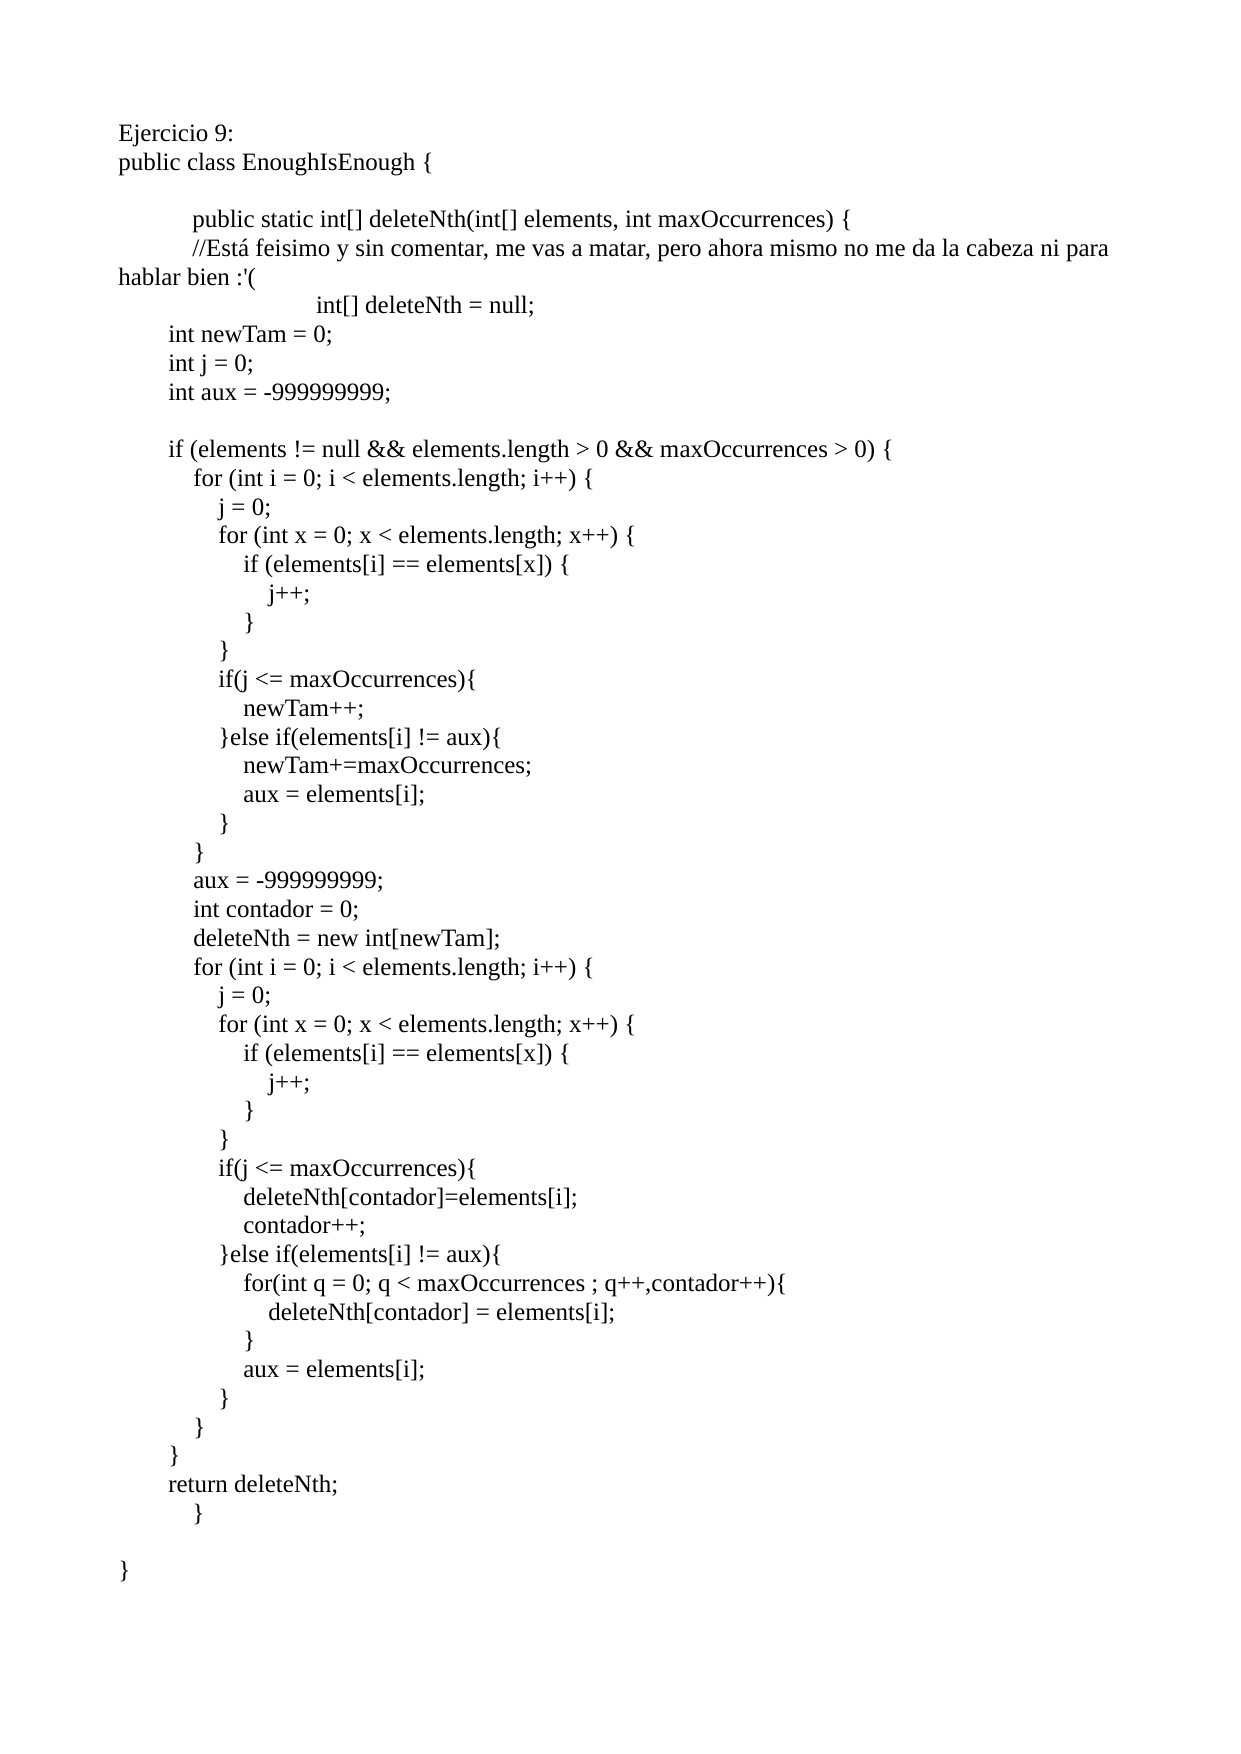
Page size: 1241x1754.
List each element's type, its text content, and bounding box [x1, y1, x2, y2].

text j++; [118, 578, 1122, 607]
text } [118, 1383, 1122, 1412]
text } [118, 808, 1122, 837]
text } [118, 837, 1122, 866]
text j = 0; [118, 981, 1122, 1009]
text int aux = -999999999; [118, 377, 1122, 406]
text int newTam = 0; [118, 319, 1122, 348]
text if(j <= maxOccurrences){ [118, 1153, 1122, 1182]
text //Está feisimo y sin comentar, me vas a matar, pero ahora mismo no me da la cabeza ni para hablar bien :'( [118, 233, 1122, 291]
text for (int x = 0; x < elements.length; x++) { [118, 521, 1122, 549]
text for (int x = 0; x < elements.length; x++) { [118, 1009, 1122, 1038]
text } [118, 1498, 1122, 1527]
text if (elements[i] == elements[x]) { [118, 1038, 1122, 1067]
text return deleteNth; [118, 1469, 1122, 1498]
text } [118, 1096, 1122, 1124]
text deleteNth = new int[newTam]; [118, 923, 1122, 952]
text for (int i = 0; i < elements.length; i++) { [118, 463, 1122, 492]
text public class EnoughIsEnough { [118, 147, 1122, 176]
text Ejercicio 9: [118, 118, 1122, 147]
text aux = -999999999; [118, 866, 1122, 894]
text }else if(elements[i] != aux){ [118, 1239, 1122, 1268]
text } [118, 1556, 1122, 1584]
text if (elements != null && elements.length > 0 && maxOccurrences > 0) { [118, 434, 1122, 463]
text if (elements[i] == elements[x]) { [118, 549, 1122, 578]
text int contador = 0; [118, 894, 1122, 923]
text newTam+=maxOccurrences; [118, 751, 1122, 779]
text j = 0; [118, 492, 1122, 521]
text } [118, 607, 1122, 636]
text aux = elements[i]; [118, 1354, 1122, 1383]
text } [118, 1124, 1122, 1153]
text public static int[] deleteNth(int[] elements, int maxOccurrences) { [118, 204, 1122, 233]
text j++; [118, 1067, 1122, 1096]
text int j = 0; [118, 348, 1122, 377]
text } [118, 1412, 1122, 1441]
text int[] deleteNth = null; [118, 291, 1122, 319]
text aux = elements[i]; [118, 779, 1122, 808]
text contador++; [118, 1211, 1122, 1239]
text for (int i = 0; i < elements.length; i++) { [118, 952, 1122, 981]
text newTam++; [118, 693, 1122, 722]
text }else if(elements[i] != aux){ [118, 722, 1122, 751]
text for(int q = 0; q < maxOccurrences ; q++,contador++){ [118, 1268, 1122, 1297]
text deleteNth[contador] = elements[i]; [118, 1297, 1122, 1326]
text } [118, 636, 1122, 664]
text deleteNth[contador]=elements[i]; [118, 1182, 1122, 1211]
text } [118, 1441, 1122, 1469]
text } [118, 1326, 1122, 1354]
text if(j <= maxOccurrences){ [118, 664, 1122, 693]
